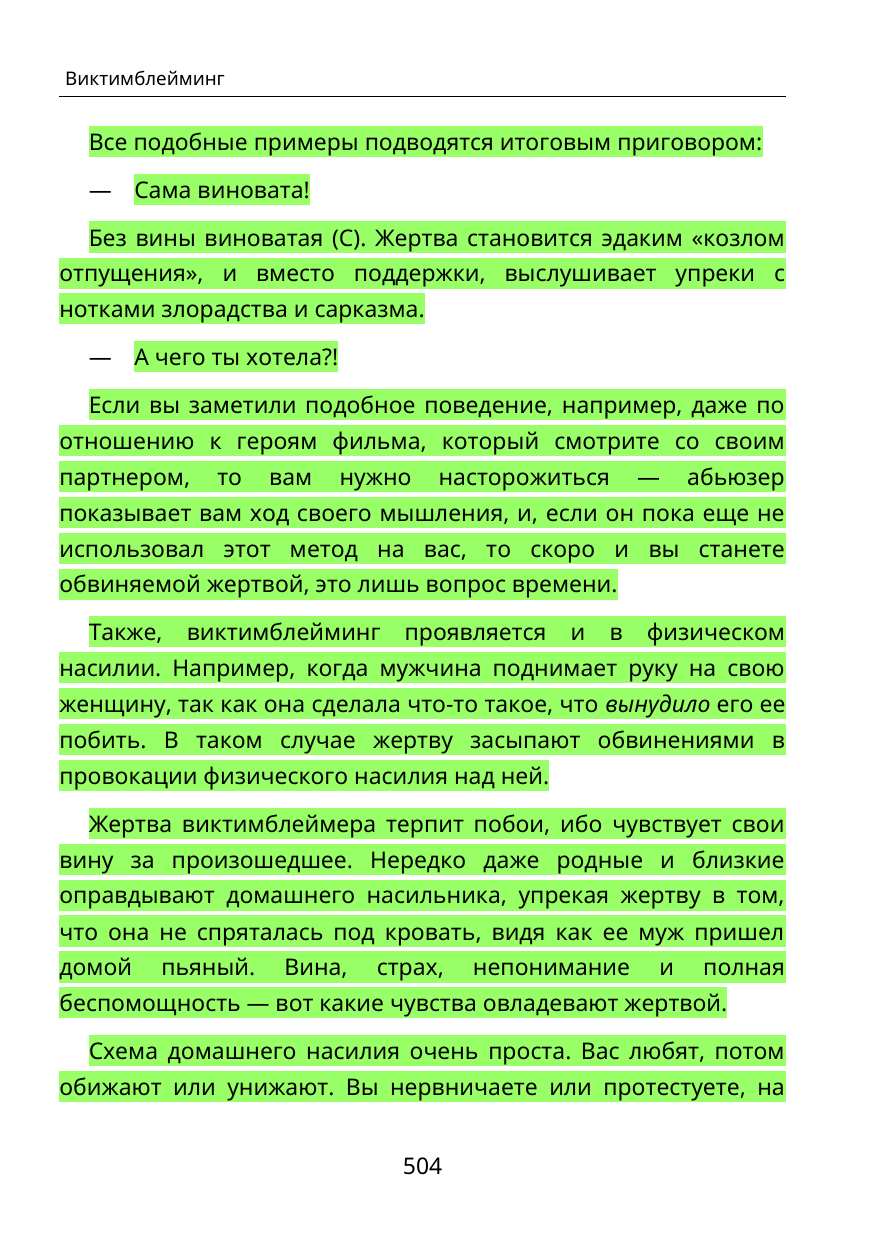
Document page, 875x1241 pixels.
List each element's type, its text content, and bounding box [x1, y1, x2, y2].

text Все подобные примеры подводятся итоговым приговором: [59, 126, 786, 157]
text Без вины виноватая (С). Жертва становится эдаким «козлом отпущения», и вместо поддержки, выслушивает упреки с нотками злорадства и сарказма. [59, 221, 786, 324]
list А чего ты хотела?! [59, 341, 786, 372]
text Также, виктимблейминг проявляется и в физическом насилии. Например, когда мужчина поднимает руку на свою женщину, так как она сделала что-то такое, что вынудило его ее побить. В таком случае жертву засыпают обвинениями в провокации физического насилия над ней. [59, 616, 786, 791]
text Жертва виктимблеймера терпит побои, ибо чувствует свои вину за произошедшее. Нередко даже родные и близкие оправдывают домашнего насильника, упрекая жертву в том, что она не спряталась под кровать, видя как ее муж пришел домой пьяный. Вина, страх, непонимание и полная беспомощность — вот какие чувства овладевают жертвой. [59, 808, 786, 1018]
text Если вы заметили подобное поведение, например, даже по отношению к героям фильма, который смотрите со своим партнером, то вам нужно насторожиться — абьюзер показывает вам ход своего мышления, и, если он пока еще не использовал этот метод на вас, то скоро и вы станете обвиняемой жертвой, это лишь вопрос времени. [59, 389, 786, 600]
text Схема домашнего насилия очень проста. Вас любят, потом обижают или унижают. Вы нервничаете или протестуете, на [59, 1035, 786, 1102]
list Сама виновата! [59, 174, 786, 205]
